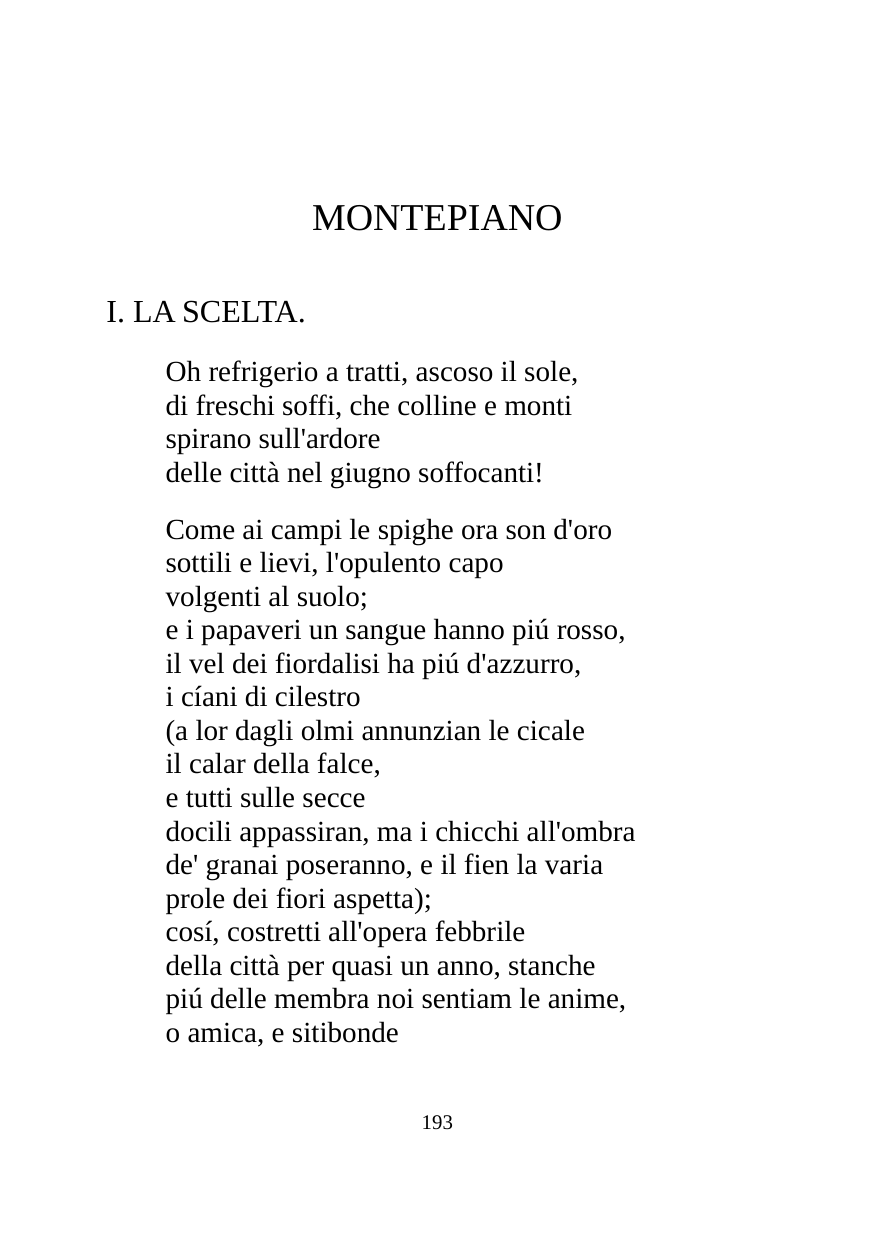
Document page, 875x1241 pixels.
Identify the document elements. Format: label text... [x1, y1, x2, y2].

subtitle I. LA SCELTA. [106, 293, 768, 330]
text Oh refrigerio a tratti, ascoso il sole, di freschi soffi, che colline e monti spirano sull'ardore delle città nel giugno soffocanti! [165, 354, 768, 488]
text Come ai campi le spighe ora son d'oro sottili e lievi, l'opulento capo volgenti al suolo; e i papaveri un sangue hanno piú rosso, il vel dei fiordalisi ha piú d'azzurro, i cíani di cilestro (a lor dagli olmi annunzian le cicale il calar della falce, e tutti sulle secce docili appassiran, ma i chicchi all'ombra de' granai poseranno, e il fien la varia prole dei fiori aspetta); cosí, costretti all'opera febbrile della città per quasi un anno, stanche piú delle membra noi sentiam le anime, o amica, e sitibonde [165, 512, 768, 1048]
subtitle MONTEPIANO [106, 195, 768, 238]
